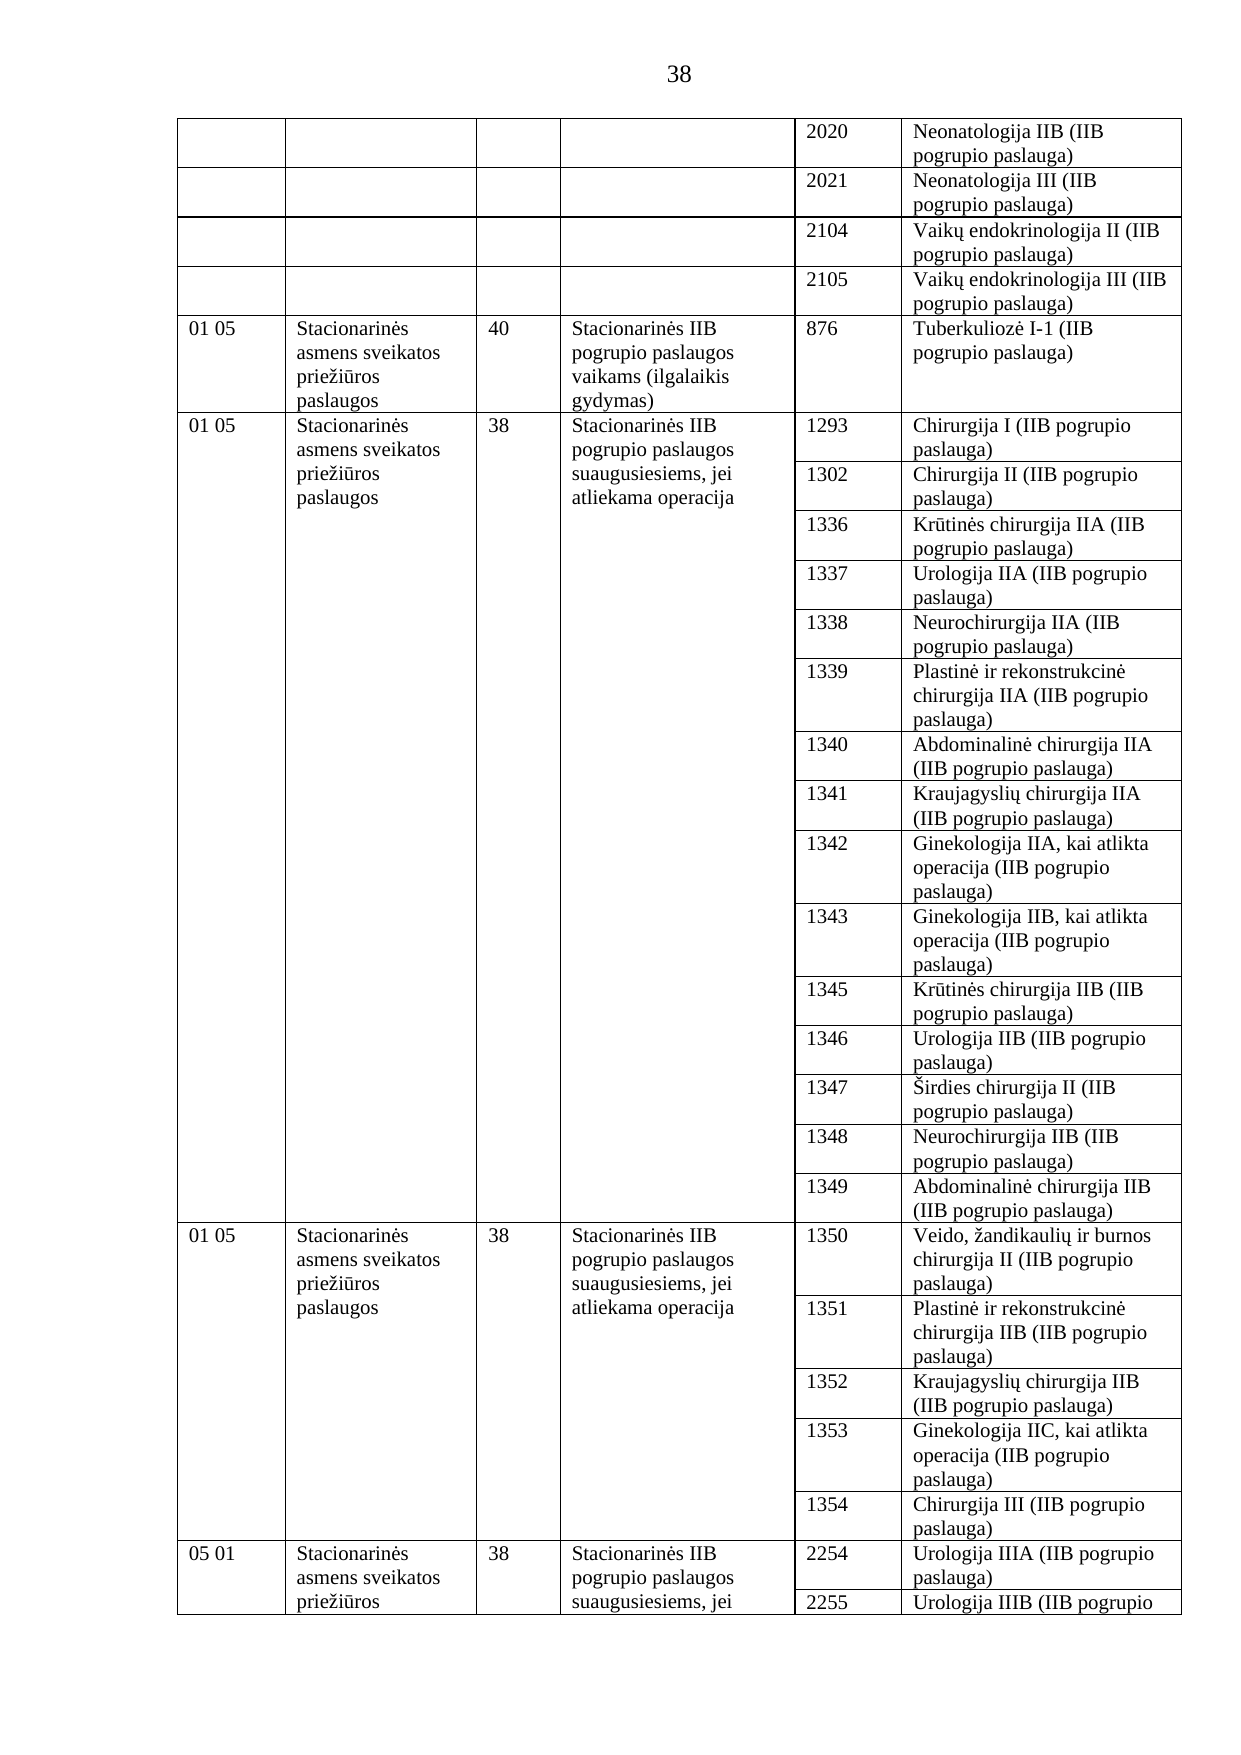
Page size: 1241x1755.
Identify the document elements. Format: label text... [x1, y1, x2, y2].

table_cell Chirurgija I (IIB pogrupio paslauga) [902, 413, 1181, 461]
table_cell Ginekologija IIA, kai atlikta operacija (IIB pogrupio paslauga) [902, 831, 1181, 903]
table_cell 2021 [796, 168, 901, 216]
table_cell 1302 [796, 462, 901, 510]
table_cell Krūtinės chirurgija IIA (IIB pogrupio paslauga) [902, 511, 1181, 559]
table_cell 1348 [796, 1125, 901, 1173]
table_cell Kraujagyslių chirurgija IIA (IIB pogrupio paslauga) [902, 781, 1181, 829]
table_cell Urologija IIA (IIB pogrupio paslauga) [902, 561, 1181, 609]
table_cell 05 01 [178, 1541, 285, 1614]
table_cell 2020 [796, 119, 901, 167]
table_cell [561, 218, 794, 266]
table_cell [477, 267, 560, 315]
table_cell Stacionarinės asmens sveikatos priežiūros paslaugos [286, 1223, 476, 1540]
table_cell [561, 267, 794, 315]
table_cell 1353 [796, 1419, 901, 1491]
table_cell Vaikų endokrinologija II (IIB pogrupio paslauga) [902, 218, 1181, 266]
table_cell 1293 [796, 413, 901, 461]
table_cell 01 05 [178, 1223, 285, 1540]
table_cell [561, 119, 794, 167]
table_cell 1345 [796, 977, 901, 1025]
table_cell 1339 [796, 659, 901, 731]
table_cell [477, 218, 560, 266]
table_cell 1349 [796, 1174, 901, 1222]
table_cell Ginekologija IIC, kai atlikta operacija (IIB pogrupio paslauga) [902, 1419, 1181, 1491]
table_cell 1351 [796, 1296, 901, 1368]
table_cell 1350 [796, 1223, 901, 1295]
table_cell 1354 [796, 1492, 901, 1540]
table_cell [477, 168, 560, 216]
table_cell [286, 168, 476, 216]
table_cell Ginekologija IIB, kai atlikta operacija (IIB pogrupio paslauga) [902, 904, 1181, 976]
table_cell [286, 119, 476, 167]
table_cell Veido, žandikaulių ir burnos chirurgija II (IIB pogrupio paslauga) [902, 1223, 1181, 1295]
table_cell 876 [796, 316, 901, 412]
table_cell 1336 [796, 511, 901, 559]
table_cell Abdominalinė chirurgija IIB (IIB pogrupio paslauga) [902, 1174, 1181, 1222]
table_cell 40 [477, 316, 560, 412]
table_cell 1337 [796, 561, 901, 609]
table_cell 1340 [796, 732, 901, 780]
table_cell Širdies chirurgija II (IIB pogrupio paslauga) [902, 1075, 1181, 1123]
table_cell Stacionarinės IIB pogrupio paslaugos suaugusiesiems, jei atliekama operacija [561, 413, 794, 1222]
table_cell Urologija IIIA (IIB pogrupio paslauga) [902, 1541, 1181, 1589]
table_cell Neurochirurgija IIA (IIB pogrupio paslauga) [902, 610, 1181, 658]
table_cell Stacionarinės IIB pogrupio paslaugos vaikams (ilgalaikis gydymas) [561, 316, 794, 412]
table_cell Neonatologija IIB (IIB pogrupio paslauga) [902, 119, 1181, 167]
table_cell Stacionarinės asmens sveikatos priežiūros paslaugos [286, 413, 476, 1222]
table_cell 01 05 [178, 413, 285, 1222]
table_cell 2104 [796, 218, 901, 266]
table_cell Chirurgija II (IIB pogrupio paslauga) [902, 462, 1181, 510]
table_cell [561, 168, 794, 216]
table_cell 01 05 [178, 316, 285, 412]
table_cell Stacionarinės asmens sveikatos priežiūros paslaugos [286, 316, 476, 412]
table_cell [178, 218, 285, 266]
table_cell Tuberkuliozė I-1 (IIB pogrupio paslauga) [902, 316, 1181, 412]
table_cell [477, 119, 560, 167]
table_cell [178, 267, 285, 315]
table_cell Stacionarinės IIB pogrupio paslaugos suaugusiesiems, jei atliekama operacija [561, 1223, 794, 1540]
table_cell 2254 [796, 1541, 901, 1589]
table_cell Chirurgija III (IIB pogrupio paslauga) [902, 1492, 1181, 1540]
table_cell Plastinė ir rekonstrukcinė chirurgija IIB (IIB pogrupio paslauga) [902, 1296, 1181, 1368]
table_cell 38 [477, 1541, 560, 1614]
table_cell Urologija IIIB (IIB pogrupio [902, 1590, 1181, 1614]
table_cell Neonatologija III (IIB pogrupio paslauga) [902, 168, 1181, 216]
table_cell 2105 [796, 267, 901, 315]
table_cell 1352 [796, 1369, 901, 1417]
table_cell Urologija IIB (IIB pogrupio paslauga) [902, 1026, 1181, 1074]
table_cell Abdominalinė chirurgija IIA (IIB pogrupio paslauga) [902, 732, 1181, 780]
table_cell Stacionarinės asmens sveikatos priežiūros [286, 1541, 476, 1614]
table_cell Plastinė ir rekonstrukcinė chirurgija IIA (IIB pogrupio paslauga) [902, 659, 1181, 731]
table_cell Neurochirurgija IIB (IIB pogrupio paslauga) [902, 1125, 1181, 1173]
table_cell Vaikų endokrinologija III (IIB pogrupio paslauga) [902, 267, 1181, 315]
table_cell 1341 [796, 781, 901, 829]
table_cell Kraujagyslių chirurgija IIB (IIB pogrupio paslauga) [902, 1369, 1181, 1417]
table_cell 1338 [796, 610, 901, 658]
table_cell 38 [477, 1223, 560, 1540]
table_cell 2255 [796, 1590, 901, 1614]
table_cell Stacionarinės IIB pogrupio paslaugos suaugusiesiems, jei [561, 1541, 794, 1614]
table_cell 1346 [796, 1026, 901, 1074]
table_cell 38 [477, 413, 560, 1222]
table_cell Krūtinės chirurgija IIB (IIB pogrupio paslauga) [902, 977, 1181, 1025]
table_cell [286, 218, 476, 266]
table_cell 1347 [796, 1075, 901, 1123]
table_cell [178, 119, 285, 167]
table_cell 1343 [796, 904, 901, 976]
table_cell [286, 267, 476, 315]
table_cell 1342 [796, 831, 901, 903]
table_cell [178, 168, 285, 216]
